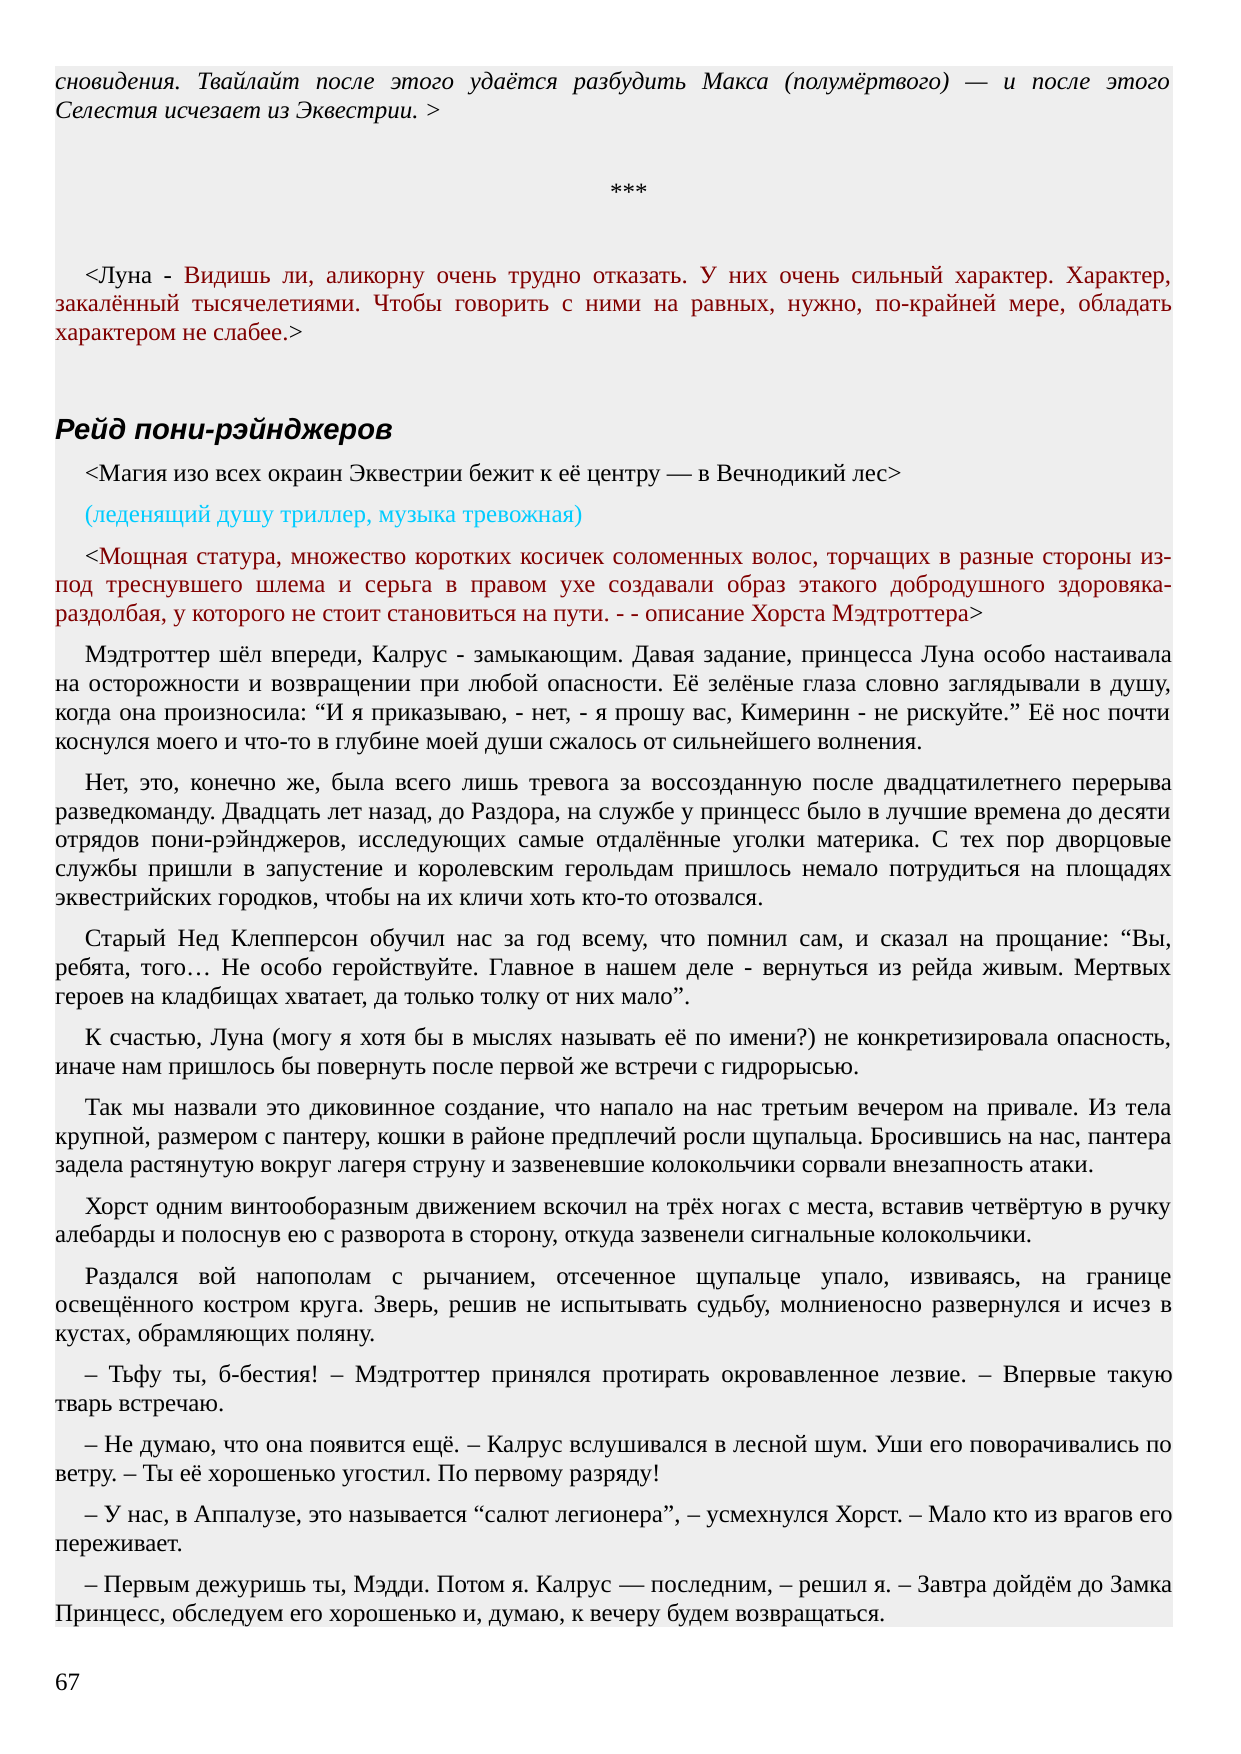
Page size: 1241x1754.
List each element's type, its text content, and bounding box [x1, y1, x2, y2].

text Мэдтроттер шёл впереди, Калрус - замыкающим. Давая задание, принцесса Луна особо настаивала на осторожности и возвращении при любой опасности. Её зелёные глаза словно заглядывали в душу, когда она произносила: “И я приказываю, - нет, - я прошу вас, Кимеринн - не рискуйте.” Её нос почти коснулся моего и что-то в глубине моей души сжалось от сильнейшего волнения. [55, 639, 1173, 754]
text <Луна - Видишь ли, аликорну очень трудно отказать. У них очень сильный характер. Характер, закалённый тысячелетиями. Чтобы говорить с ними на равных, нужно, по-крайней мере, обладать характером не слабее.> [55, 260, 1173, 346]
text Нет, это, конечно же, была всего лишь тревога за воссозданную после двадцатилетнего перерыва разведкоманду. Двадцать лет назад, до Раздора, на службе у принцесс было в лучшие времена до десяти отрядов пони-рэйнджеров, исследующих самые отдалённые уголки материка. С тех пор дворцовые службы пришли в запустение и королевским герольдам пришлось немало потрудиться на площадях эквестрийских городков, чтобы на их кличи хоть кто-то отозвался. [55, 767, 1173, 911]
text – Первым дежуришь ты, Мэдди. Потом я. Калрус — последним, – решил я. – Завтра дойдём до Замка Принцесс, обследуем его хорошенько и, думаю, к вечеру будем возвращаться. [55, 1569, 1173, 1627]
text <Мощная статура, множество коротких косичек соломенных волос, торчащих в разные стороны из-под треснувшего шлема и серьга в правом ухе создавали образ этакого добродушного здоровяка-раздолбая, у которого не стоит становиться на пути. - - описание Хорста Мэдтроттера> [55, 541, 1173, 627]
text Старый Нед Клепперсон обучил нас за год всему, что помнил сам, и сказал на прощание: “Вы, ребята, того… Не особо геройствуйте. Главное в нашем деле - вернуться из рейда живым. Мертвых героев на кладбищах хватает, да только толку от них мало”. [55, 923, 1173, 1009]
subtitle Рейд пони-рэйнджеров [55, 412, 1173, 446]
text – У нас, в Аппалузе, это называется “салют легионера”, – усмехнулся Хорст. – Мало кто из врагов его переживает. [55, 1499, 1173, 1557]
text сновидения. Твайлайт после этого удаётся разбудить Макса (полумёртвого) — и после этого Селестия исчезает из Эквестрии. > [55, 66, 1173, 123]
text <Магия изо всех окраин Эквестрии бежит к её центру — в Вечнодикий лес> [55, 458, 1173, 487]
text – Не думаю, что она появится ещё. – Калрус вслушивался в лесной шум. Уши его поворачивались по ветру. – Ты её хорошенько угостил. По первому разряду! [55, 1429, 1173, 1487]
text Так мы назвали это диковинное создание, что напало на нас третьим вечером на привале. Из тела крупной, размером с пантеру, кошки в районе предплечий росли щупальца. Бросившись на нас, пантера задела растянутую вокруг лагеря струну и зазвеневшие колокольчики сорвали внезапность атаки. [55, 1092, 1173, 1178]
text К счастью, Луна (могу я хотя бы в мыслях называть её по имени?) не конкретизировала опасность, иначе нам пришлось бы повернуть после первой же встречи с гидрорысью. [55, 1022, 1173, 1079]
text Раздался вой напополам с рычанием, отсеченное щупальце упало, извиваясь, на границе освещённого костром круга. Зверь, решив не испытывать судьбу, молниеносно развернулся и исчез в кустах, обрамляющих поляну. [55, 1261, 1173, 1347]
text – Тьфу ты, б-бестия! – Мэдтроттер принялся протирать окровавленное лезвие. – Впервые такую тварь встречаю. [55, 1359, 1173, 1417]
text Хорст одним винтооборазным движением вскочил на трёх ногах с места, вставив четвёртую в ручку алебарды и полоснув ею с разворота в сторону, откуда зазвенели сигнальные колокольчики. [55, 1191, 1173, 1248]
text *** [55, 177, 1173, 206]
text (леденящий душу триллер, музыка тревожная) [55, 499, 1173, 528]
